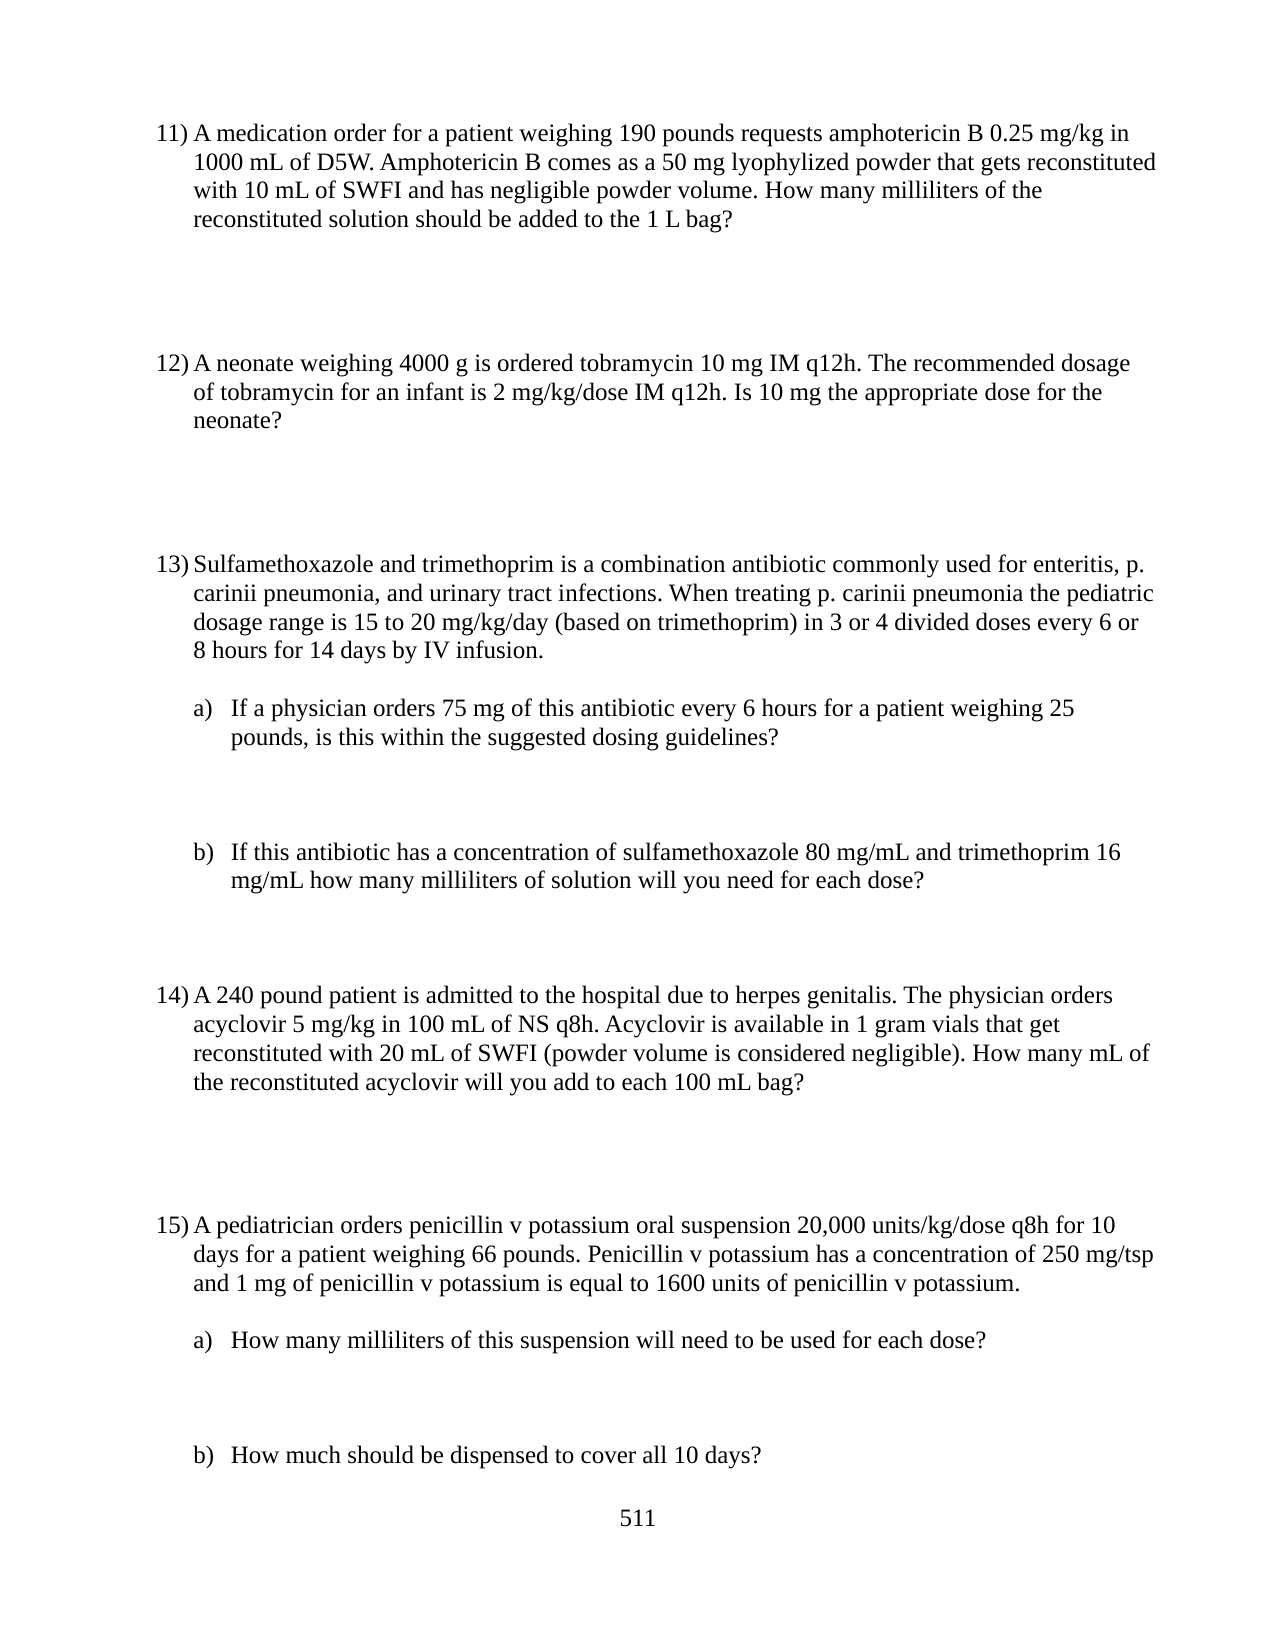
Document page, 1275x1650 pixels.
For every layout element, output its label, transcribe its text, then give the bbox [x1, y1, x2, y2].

list A pediatrician orders penicillin v potassium oral suspension 20,000 units/kg/dose q8h for 10 days for a patient weighing 66 pounds. Penicillin v potassium has a concentration of 250 mg/tsp and 1 mg of penicillin v potassium is equal to 1600 units of penicillin v potassium. [156, 1211, 1157, 1297]
list How many milliliters of this suspension will need to be used for each dose? [193, 1326, 1157, 1354]
list Sulfamethoxazole and trimethoprim is a combination antibiotic commonly used for enteritis, p. carinii pneumonia, and urinary tract infections. When treating p. carinii pneumonia the pediatric dosage range is 15 to 20 mg/kg/day (based on trimethoprim) in 3 or 4 divided doses every 6 or 8 hours for 14 days by IV infusion. [156, 549, 1157, 664]
list A medication order for a patient weighing 190 pounds requests amphotericin B 0.25 mg/kg in 1000 mL of D5W. Amphotericin B comes as a 50 mg lyophylized powder that gets reconstituted with 10 mL of SWFI and has negligible powder volume. How many milliliters of the reconstituted solution should be added to the 1 L bag? [156, 118, 1157, 233]
list How much should be dispensed to cover all 10 days? [193, 1441, 1157, 1469]
list If a physician orders 75 mg of this antibiotic every 6 hours for a patient weighing 25 pounds, is this within the suggested dosing guidelines? [193, 693, 1157, 751]
list If this antibiotic has a concentration of sulfamethoxazole 80 mg/mL and trimethoprim 16 mg/mL how many milliliters of solution will you need for each dose? [193, 837, 1157, 894]
list A neonate weighing 4000 g is ordered tobramycin 10 mg IM q12h. The recommended dosage of tobramycin for an infant is 2 mg/kg/dose IM q12h. Is 10 mg the appropriate dose for the neonate? [156, 348, 1157, 434]
list A 240 pound patient is admitted to the hospital due to herpes genitalis. The physician orders acyclovir 5 mg/kg in 100 mL of NS q8h. Acyclovir is available in 1 gram vials that get reconstituted with 20 mL of SWFI (powder volume is considered negligible). How many mL of the reconstituted acyclovir will you add to each 100 mL bag? [156, 981, 1157, 1096]
